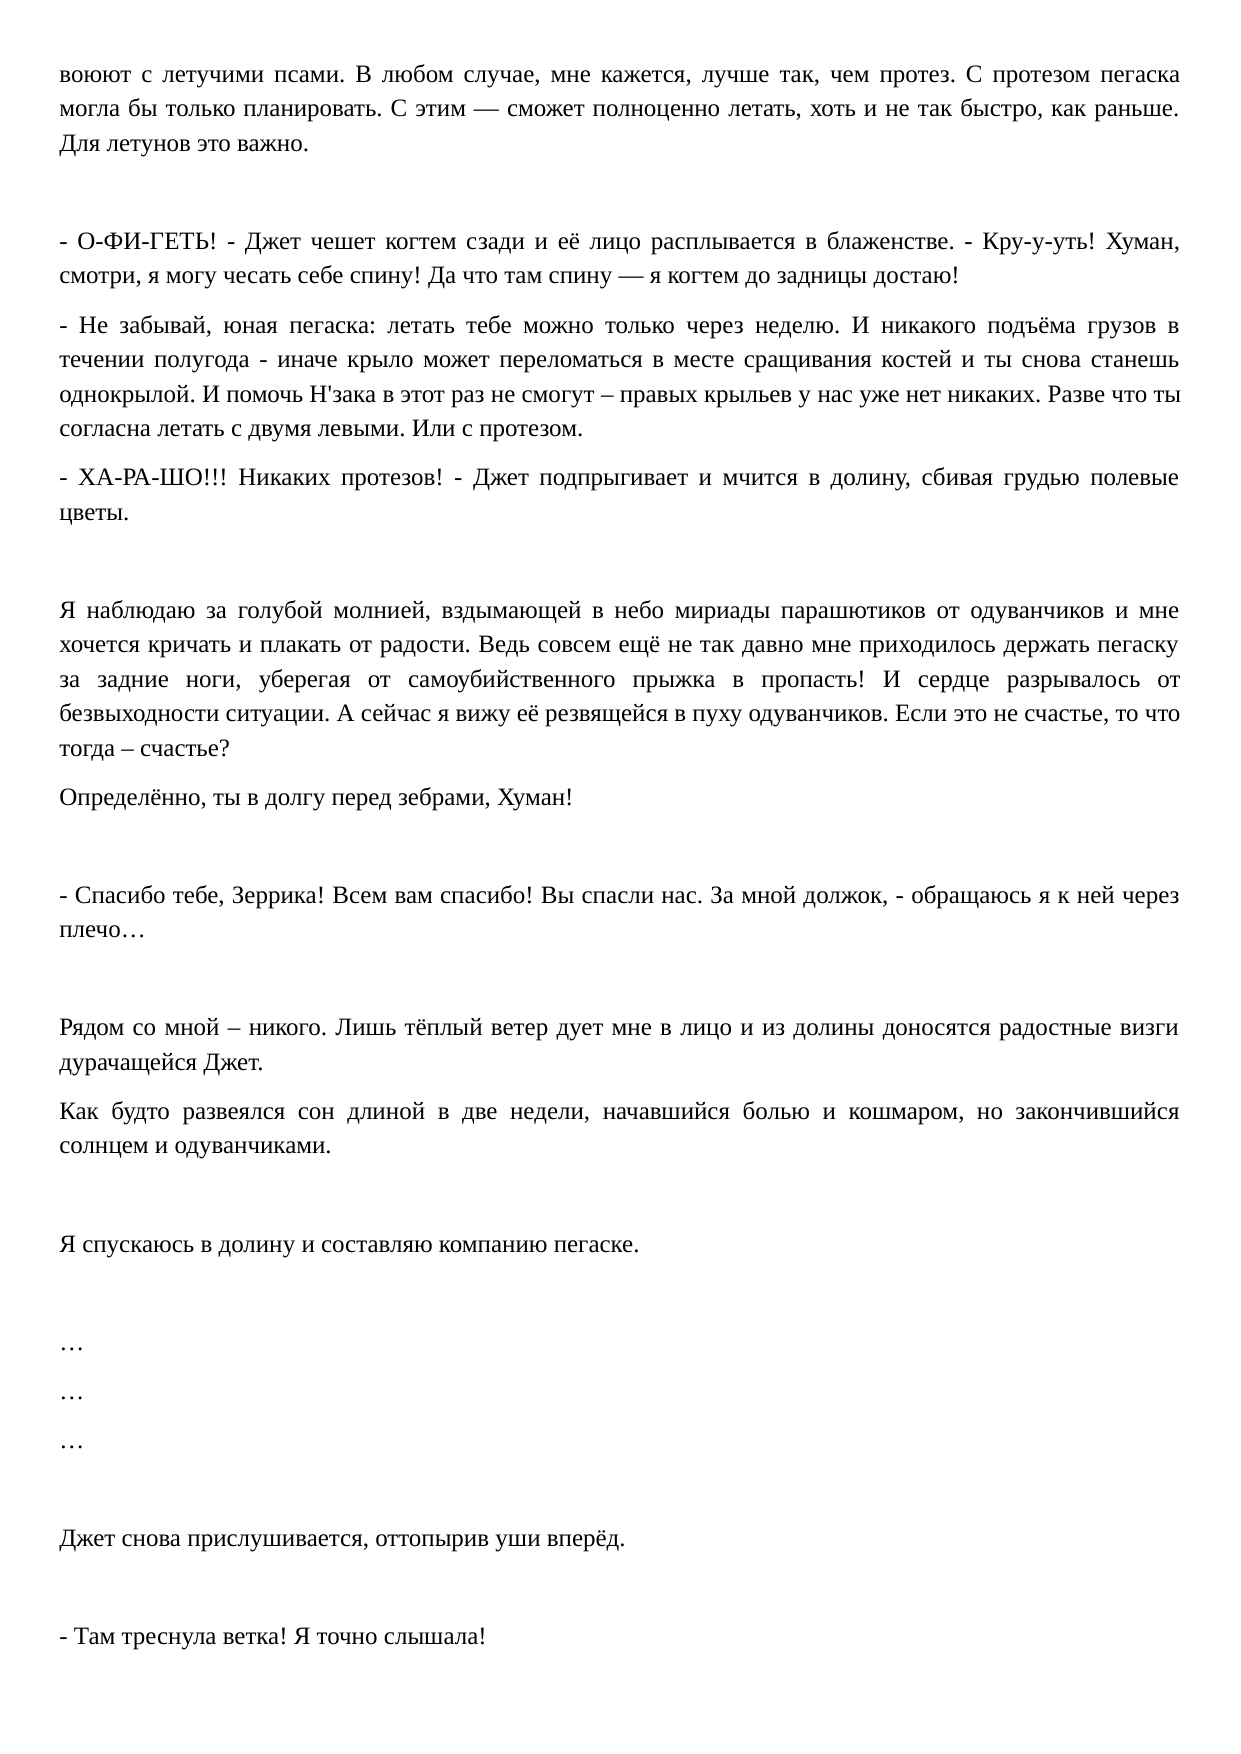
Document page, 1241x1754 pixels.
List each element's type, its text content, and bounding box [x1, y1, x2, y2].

text Я спускаюсь в долину и составляю компанию пегаске. [59, 1229, 1181, 1257]
text - Спасибо тебе, Зеррика! Всем вам спасибо! Вы спасли нас. За мной должок, - обращаюсь я к ней через плечо… [59, 880, 1181, 943]
text … [59, 1327, 1181, 1356]
text - ХА-РА-ШО!!! Никаких протезов! - Джет подпрыгивает и мчится в долину, сбивая грудью полевые цветы. [59, 462, 1181, 525]
text Я наблюдаю за голубой молнией, вздымающей в небо мириады парашютиков от одуванчиков и мне хочется кричать и плакать от радости. Ведь совсем ещё не так давно мне приходилось держать пегаску за задние ноги, уберегая от самоубийственного прыжка в пропасть! И сердце разрывалось от безвыходности ситуации. А сейчас я вижу её резвящейся в пуху одуванчиков. Если это не счастье, то что тогда – счастье? [59, 595, 1181, 761]
text - Там треснула ветка! Я точно слышала! [59, 1621, 1181, 1650]
text Рядом со мной – никого. Лишь тёплый ветер дует мне в лицо и из долины доносятся радостные визги дурачащейся Джет. [59, 1012, 1181, 1076]
text … [59, 1376, 1181, 1404]
text … [59, 1425, 1181, 1454]
text Джет снова прислушивается, оттопырив уши вперёд. [59, 1523, 1181, 1552]
text Определённо, ты в долгу перед зебрами, Хуман! [59, 782, 1181, 811]
text воюют с летучими псами. В любом случае, мне кажется, лучше так, чем протез. С протезом пегаска могла бы только планировать. С этим — сможет полноценно летать, хоть и не так быстро, как раньше. Для летунов это важно. [59, 59, 1181, 157]
text - Не забывай, юная пегаска: летать тебе можно только через неделю. И никакого подъёма грузов в течении полугода - иначе крыло может переломаться в месте сращивания костей и ты снова станешь однокрылой. И помочь Н'зака в этот раз не смогут – правых крыльев у нас уже нет никаких. Разве что ты согласна летать с двумя левыми. Или с протезом. [59, 310, 1181, 442]
text - О-ФИ-ГЕТЬ! - Джет чешет когтем сзади и её лицо расплывается в блаженстве. - Кру-у-уть! Хуман, смотри, я могу чесать себе спину! Да что там спину — я когтем до задницы достаю! [59, 226, 1181, 289]
text Как будто развеялся сон длиной в две недели, начавшийся болью и кошмаром, но закончившийся солнцем и одуванчиками. [59, 1096, 1181, 1159]
